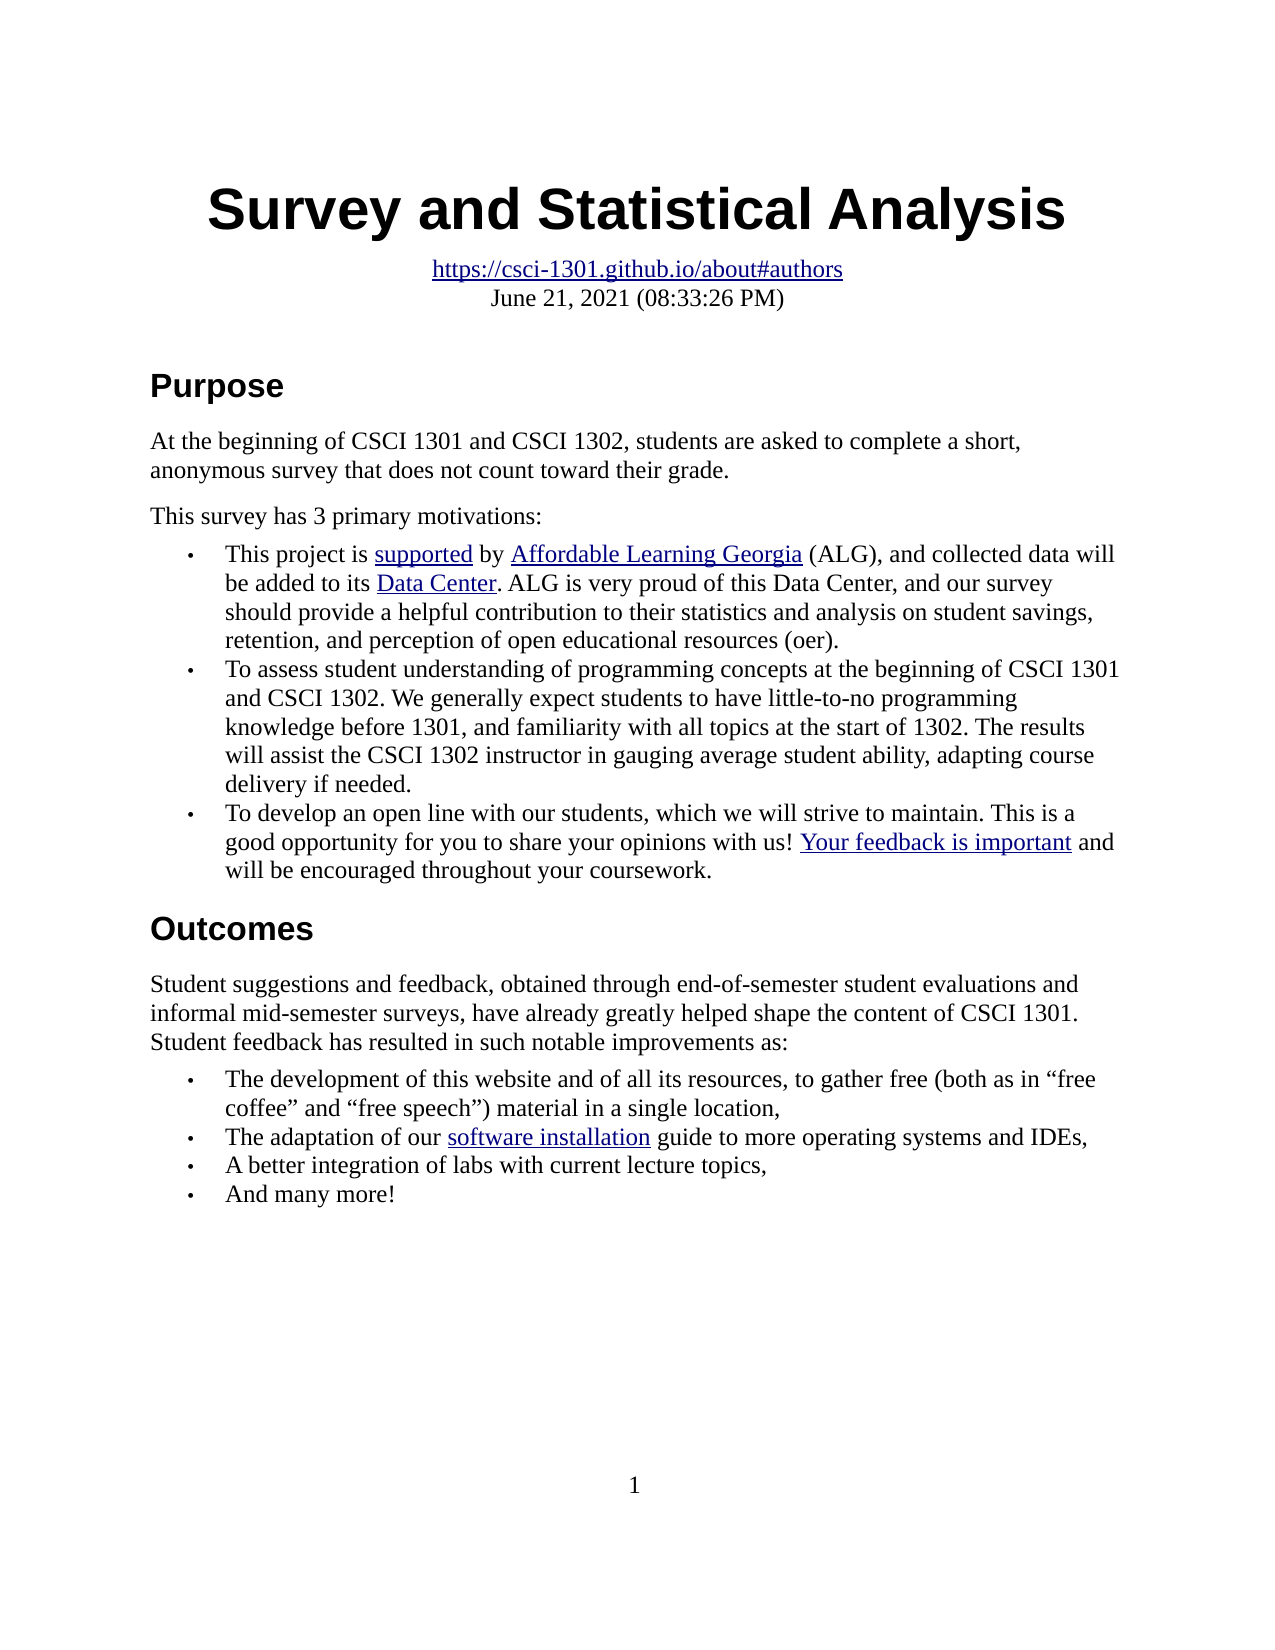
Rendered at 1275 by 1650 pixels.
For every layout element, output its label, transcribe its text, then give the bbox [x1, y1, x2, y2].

list And many more! [187, 1179, 1125, 1208]
text https://csci-1301.github.io/about#authors [150, 254, 1125, 283]
list The adaptation of our software installation guide to more operating systems and IDEs, [187, 1122, 1125, 1151]
list To assess student understanding of programming concepts at the beginning of CSCI 1301 and CSCI 1302. We generally expect students to have little-to-no programming knowledge before 1301, and familiarity with all topics at the start of 1302. The results will assist the CSCI 1302 instructor in gauging average student ability, adapting course delivery if needed. [187, 654, 1125, 798]
subtitle Outcomes [150, 909, 1125, 948]
subtitle Purpose [150, 366, 1125, 404]
text June 21, 2021 (08:33:26 PM) [150, 283, 1125, 312]
text Student suggestions and feedback, obtained through end-of-semester student evaluations and informal mid-semester surveys, have already greatly helped shape the content of CSCI 1301. Student feedback has resulted in such notable improvements as: [150, 969, 1125, 1055]
list This project is supported by Affordable Learning Georgia (ALG), and collected data will be added to its Data Center. ALG is very proud of this Data Center, and our survey should provide a helpful contribution to their statistics and analysis on student savings, retention, and perception of open educational resources (oer). [187, 539, 1125, 654]
title Survey and Statistical Analysis [150, 175, 1125, 242]
list A better integration of labs with current lecture topics, [187, 1151, 1125, 1179]
text At the beginning of CSCI 1301 and CSCI 1302, students are asked to complete a short, anonymous survey that does not count toward their grade. [150, 426, 1125, 483]
list The development of this website and of all its resources, to gather free (both as in “free coffee” and “free speech”) material in a single location, [187, 1064, 1125, 1122]
list To develop an open line with our students, which we will strive to maintain. This is a good opportunity for you to share your opinions with us! Your feedback is important and will be encouraged throughout your coursework. [187, 798, 1125, 884]
text This survey has 3 primary motivations: [150, 501, 1125, 530]
